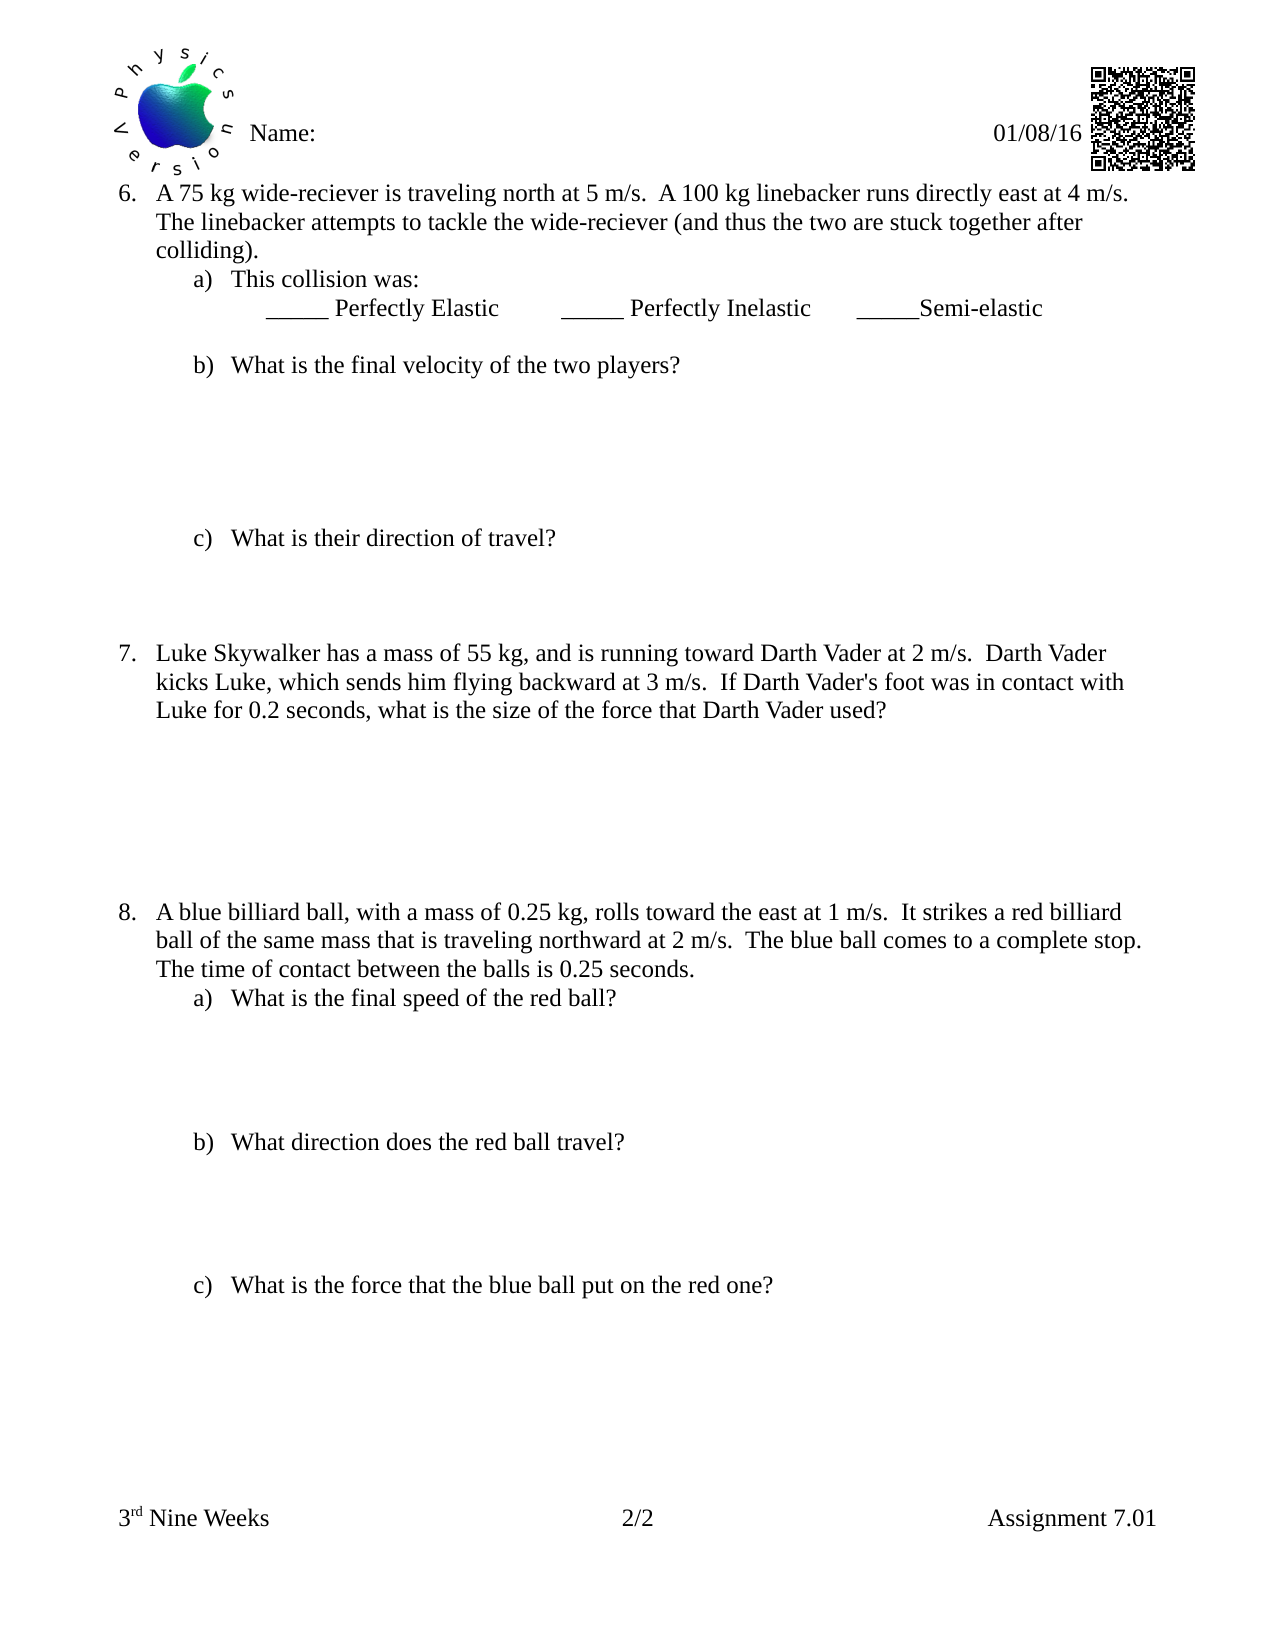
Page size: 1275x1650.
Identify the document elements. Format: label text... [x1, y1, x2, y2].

list A 75 kg wide-reciever is traveling north at 5 m/s. A 100 kg linebacker runs directly east at 4 m/s. The linebacker attempts to tackle the wide-reciever (and thus the two are stuck together after colliding). [118, 176, 1157, 264]
list Luke Skywalker has a mass of 55 kg, and is running toward Darth Vader at 2 m/s. Darth Vader kicks Luke, which sends him flying backward at 3 m/s. If Darth Vader's foot was in contact with Luke for 0.2 seconds, what is the size of the force that Darth Vader used? [118, 638, 1157, 724]
list What direction does the red ball travel? [193, 1127, 1157, 1156]
list What is their direction of travel? [193, 523, 1157, 552]
list What is the final velocity of the two players? [193, 351, 1157, 379]
list What is the force that the blue ball put on the red one? [193, 1271, 1157, 1299]
picture [1082, 58, 1203, 179]
picture [113, 48, 234, 176]
list What is the final speed of the red ball? [193, 983, 1157, 1012]
list This collision was: [193, 264, 1157, 293]
text _____ Perfectly Elastic _____ Perfectly Inelastic _____Semi-elastic [118, 293, 1157, 322]
list A blue billiard ball, with a mass of 0.25 kg, rolls toward the east at 1 m/s. It strikes a red billiard ball of the same mass that is traveling northward at 2 m/s. The blue ball comes to a complete stop. The time of contact between the balls is 0.25 seconds. [118, 897, 1157, 983]
